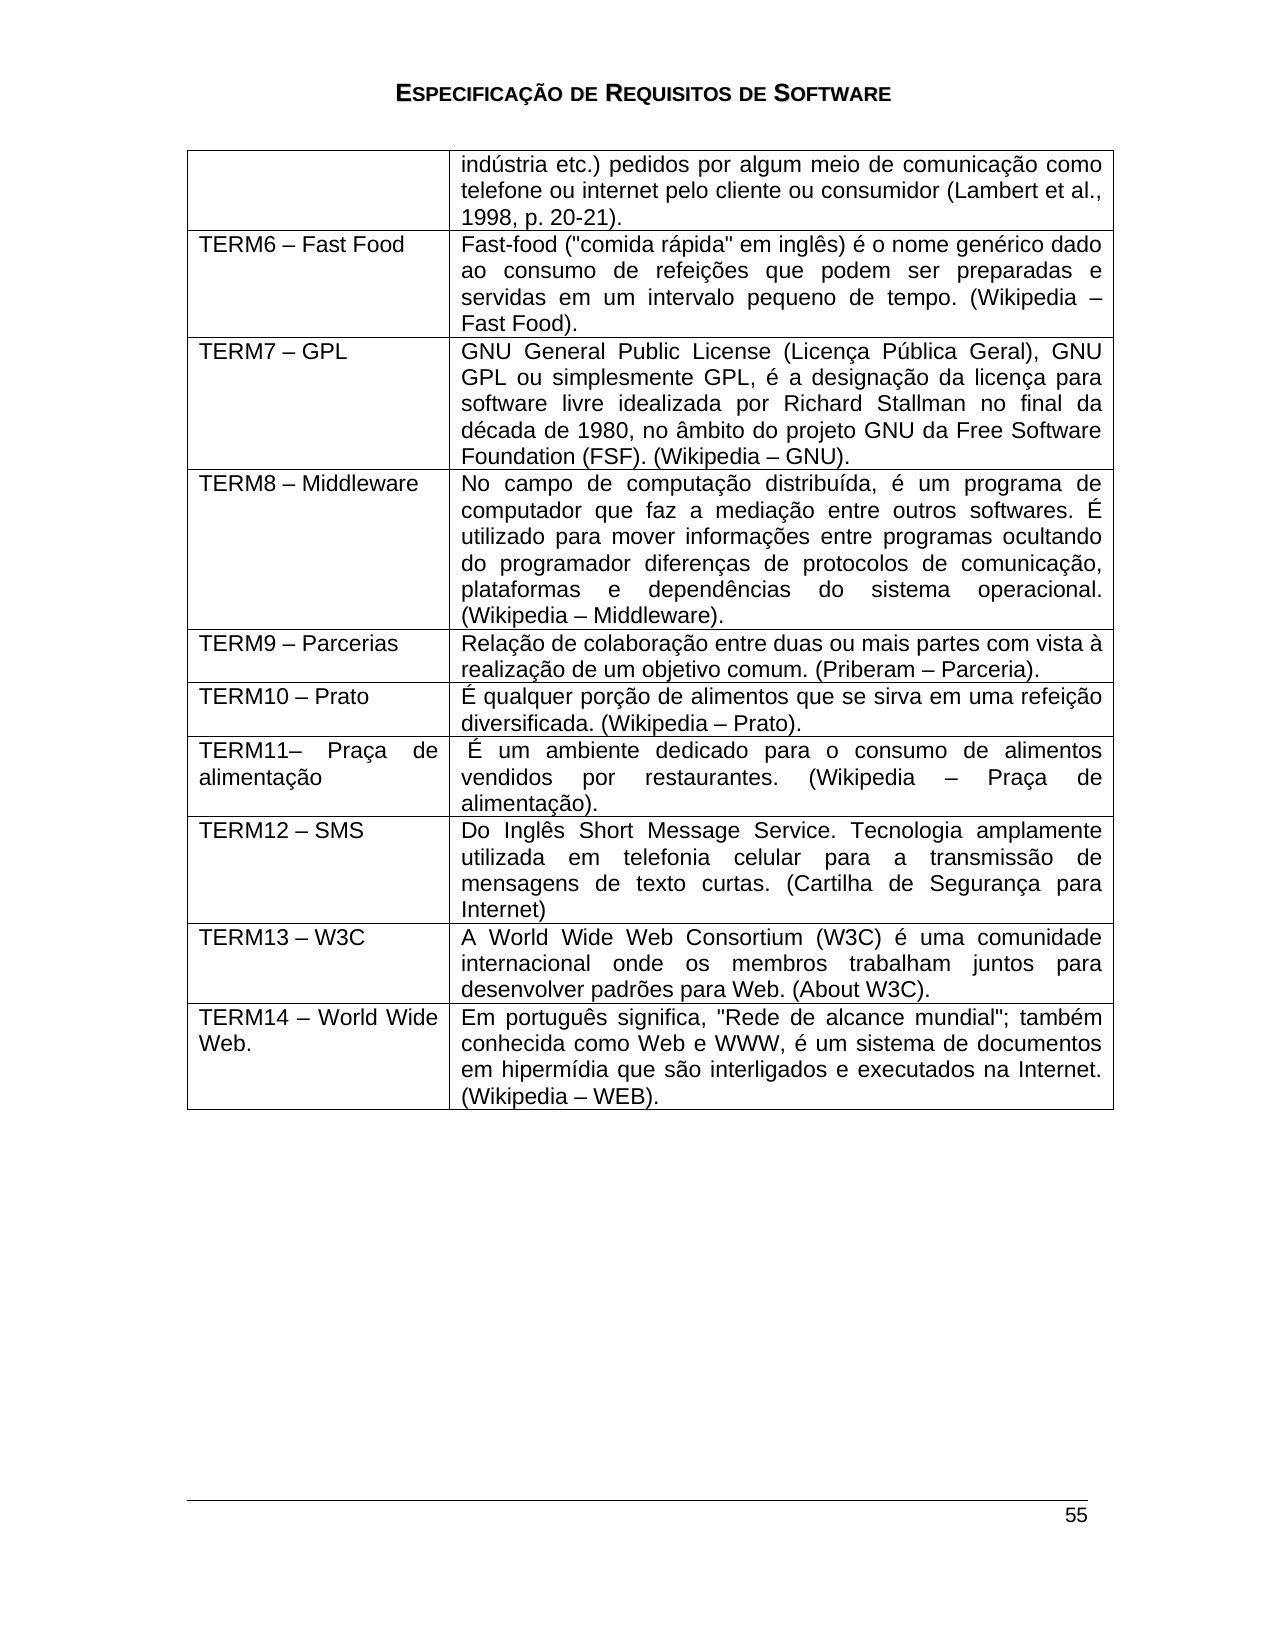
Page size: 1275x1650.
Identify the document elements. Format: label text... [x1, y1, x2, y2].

table_cell A World Wide Web Consortium (W3C) é uma comunidade internacional onde os membros trabalham juntos para desenvolver padrões para Web. (About W3C). [450, 924, 1113, 1003]
table_cell TERM14 – World Wide Web. [188, 1004, 449, 1109]
table_cell Relação de colaboração entre duas ou mais partes com vista à realização de um objetivo comum. (Priberam – Parceria). [450, 630, 1113, 682]
table_cell GNU General Public License (Licença Pública Geral), GNU GPL ou simplesmente GPL, é a designação da licença para software livre idealizada por Richard Stallman no final da década de 1980, no âmbito do projeto GNU da Free Software Foundation (FSF). (Wikipedia – GNU). [450, 338, 1113, 469]
table_cell TERM8 – Middleware [188, 470, 449, 628]
table_cell Fast-food ("comida rápida" em inglês) é o nome genérico dado ao consumo de refeições que podem ser preparadas e servidas em um intervalo pequeno de tempo. (Wikipedia – Fast Food). [450, 231, 1113, 337]
table_cell indústria etc.) pedidos por algum meio de comunicação como telefone ou internet pelo cliente ou consumidor (Lambert et al., 1998, p. 20-21). [450, 151, 1113, 230]
table_cell É um ambiente dedicado para o consumo de alimentos vendidos por restaurantes. (Wikipedia – Praça de alimentação). [450, 737, 1113, 816]
table_cell No campo de computação distribuída, é um programa de computador que faz a mediação entre outros softwares. É utilizado para mover informações entre programas ocultando do programador diferenças de protocolos de comunicação, plataformas e dependências do sistema operacional. (Wikipedia – Middleware). [450, 470, 1113, 628]
table_cell TERM7 – GPL [188, 338, 449, 469]
table_cell [188, 151, 449, 230]
table_cell Em português significa, "Rede de alcance mundial"; também conhecida como Web e WWW, é um sistema de documentos em hipermídia que são interligados e executados na Internet.(Wikipedia – WEB). [450, 1004, 1113, 1109]
table_cell É qualquer porção de alimentos que se sirva em uma refeição diversificada. (Wikipedia – Prato). [450, 683, 1113, 736]
table_cell TERM13 – W3C [188, 924, 449, 1003]
table_cell TERM9 – Parcerias [188, 630, 449, 682]
table_cell TERM11– Praça de alimentação [188, 737, 449, 816]
table_cell TERM10 – Prato [188, 683, 449, 736]
table_cell Do Inglês Short Message Service. Tecnologia amplamente utilizada em telefonia celular para a transmissão de mensagens de texto curtas. (Cartilha de Segurança para Internet) [450, 817, 1113, 923]
table_cell TERM6 – Fast Food [188, 231, 449, 337]
table_cell TERM12 – SMS [188, 817, 449, 923]
